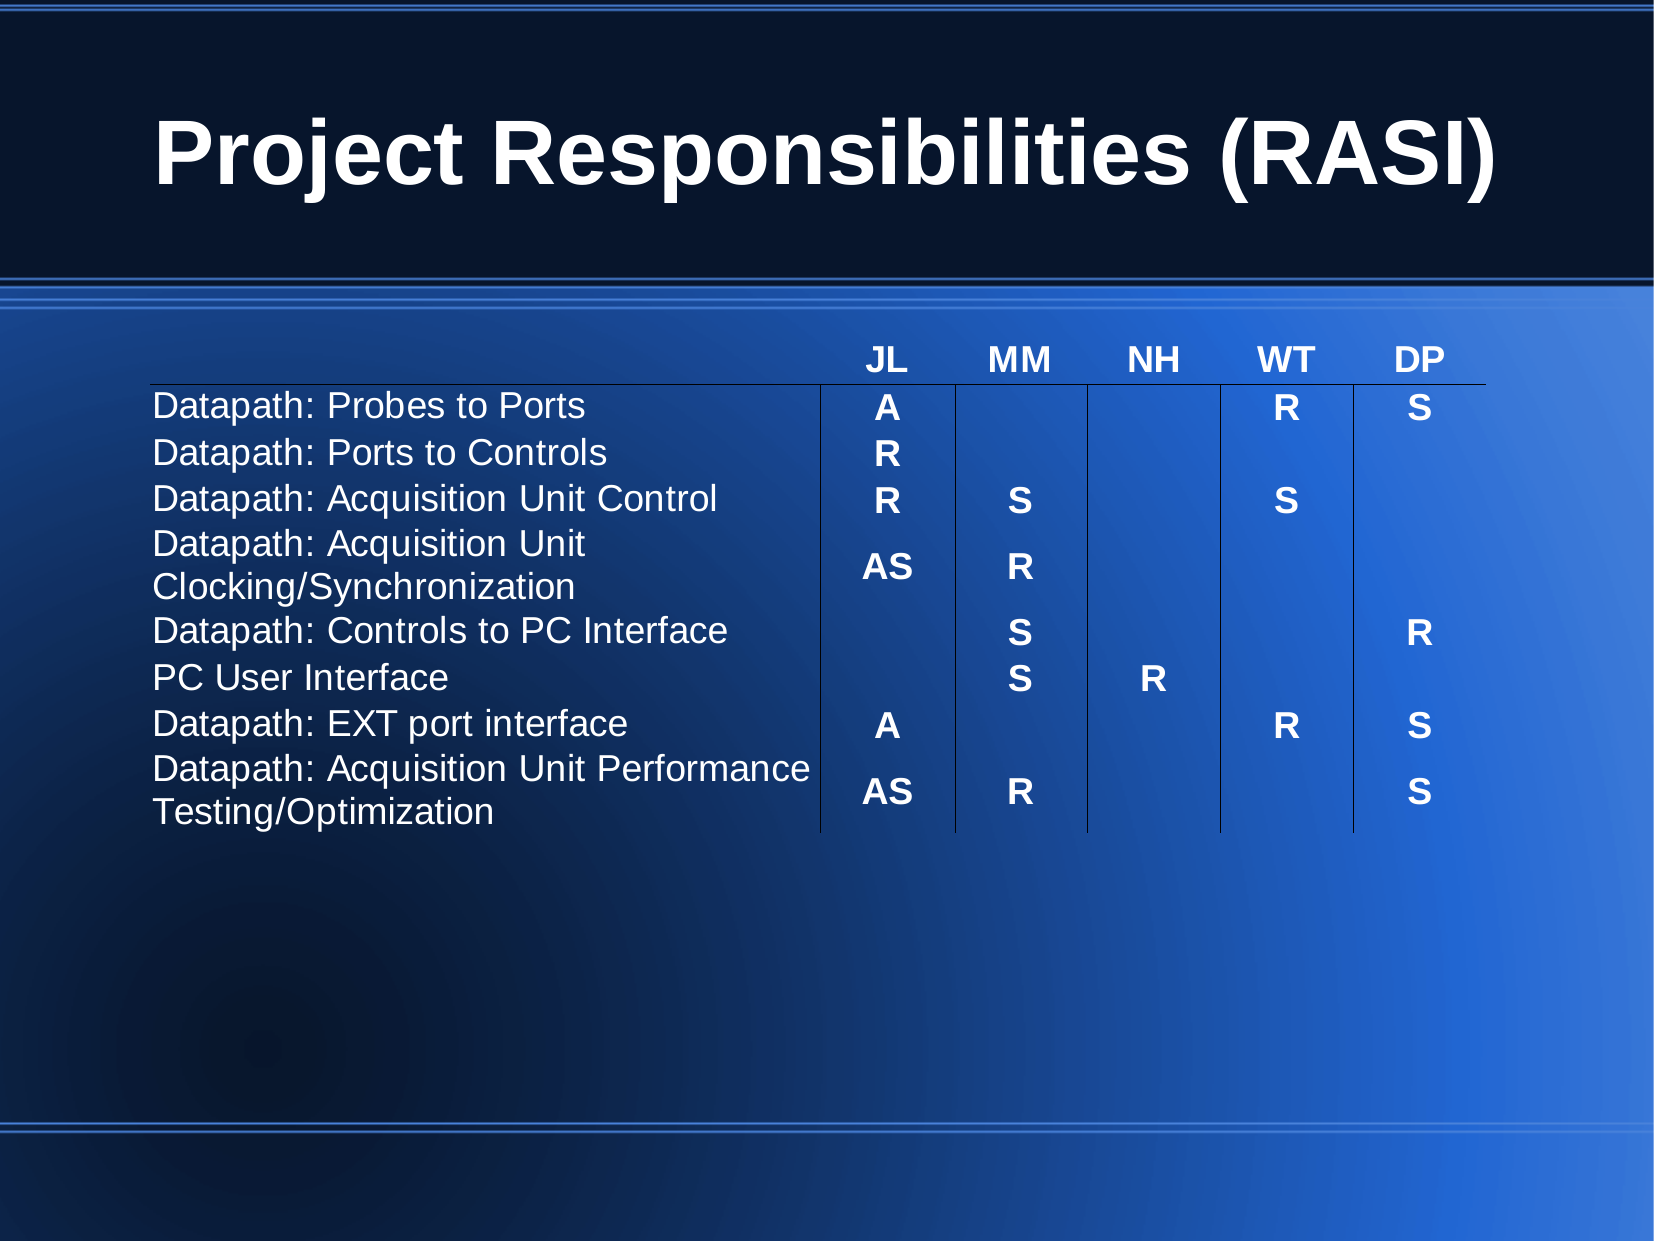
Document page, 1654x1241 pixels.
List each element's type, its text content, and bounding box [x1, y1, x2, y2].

title Project Responsibilities (RASI) [82, 49, 1571, 257]
picture [0, 0, 1654, 1241]
chart [150, 337, 1489, 1069]
